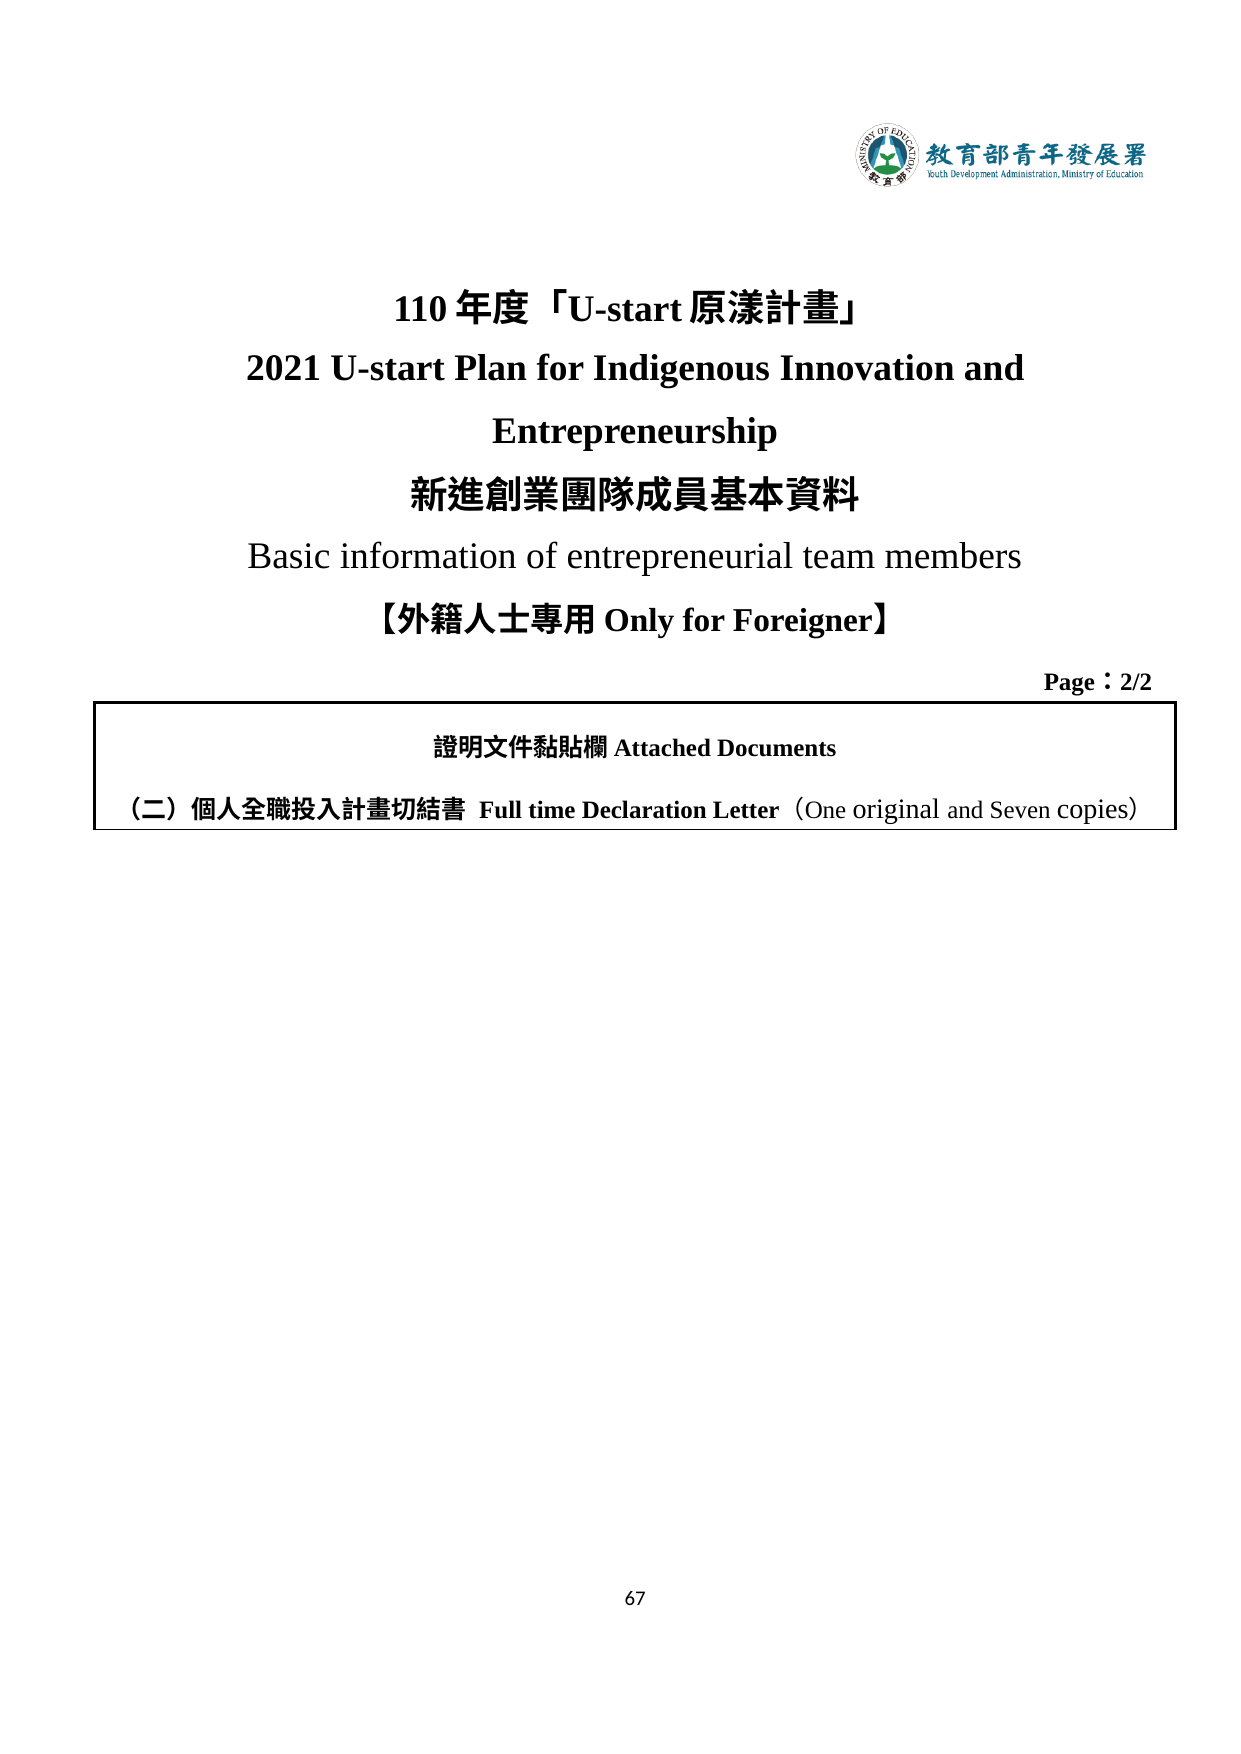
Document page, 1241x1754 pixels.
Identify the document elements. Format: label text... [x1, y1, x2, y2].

text 2021 U-start Plan for Indigenous Innovation and Entrepreneurship [118, 326, 1152, 451]
text 【外籍人士專用Only for Foreigner】 [118, 576, 1152, 638]
text 110年度「U-start原漾計畫」 [118, 263, 1152, 326]
text Page：2/2 [118, 638, 1152, 701]
text Basic information of entrepreneurial team members [118, 513, 1152, 576]
table_header 證明文件黏貼欄Attached Documents （二）個人全職投入計畫切結書 Full time Declaration Letter（One original and Seven copies） [96, 704, 1174, 829]
text 新進創業團隊成員基本資料 [118, 451, 1152, 513]
